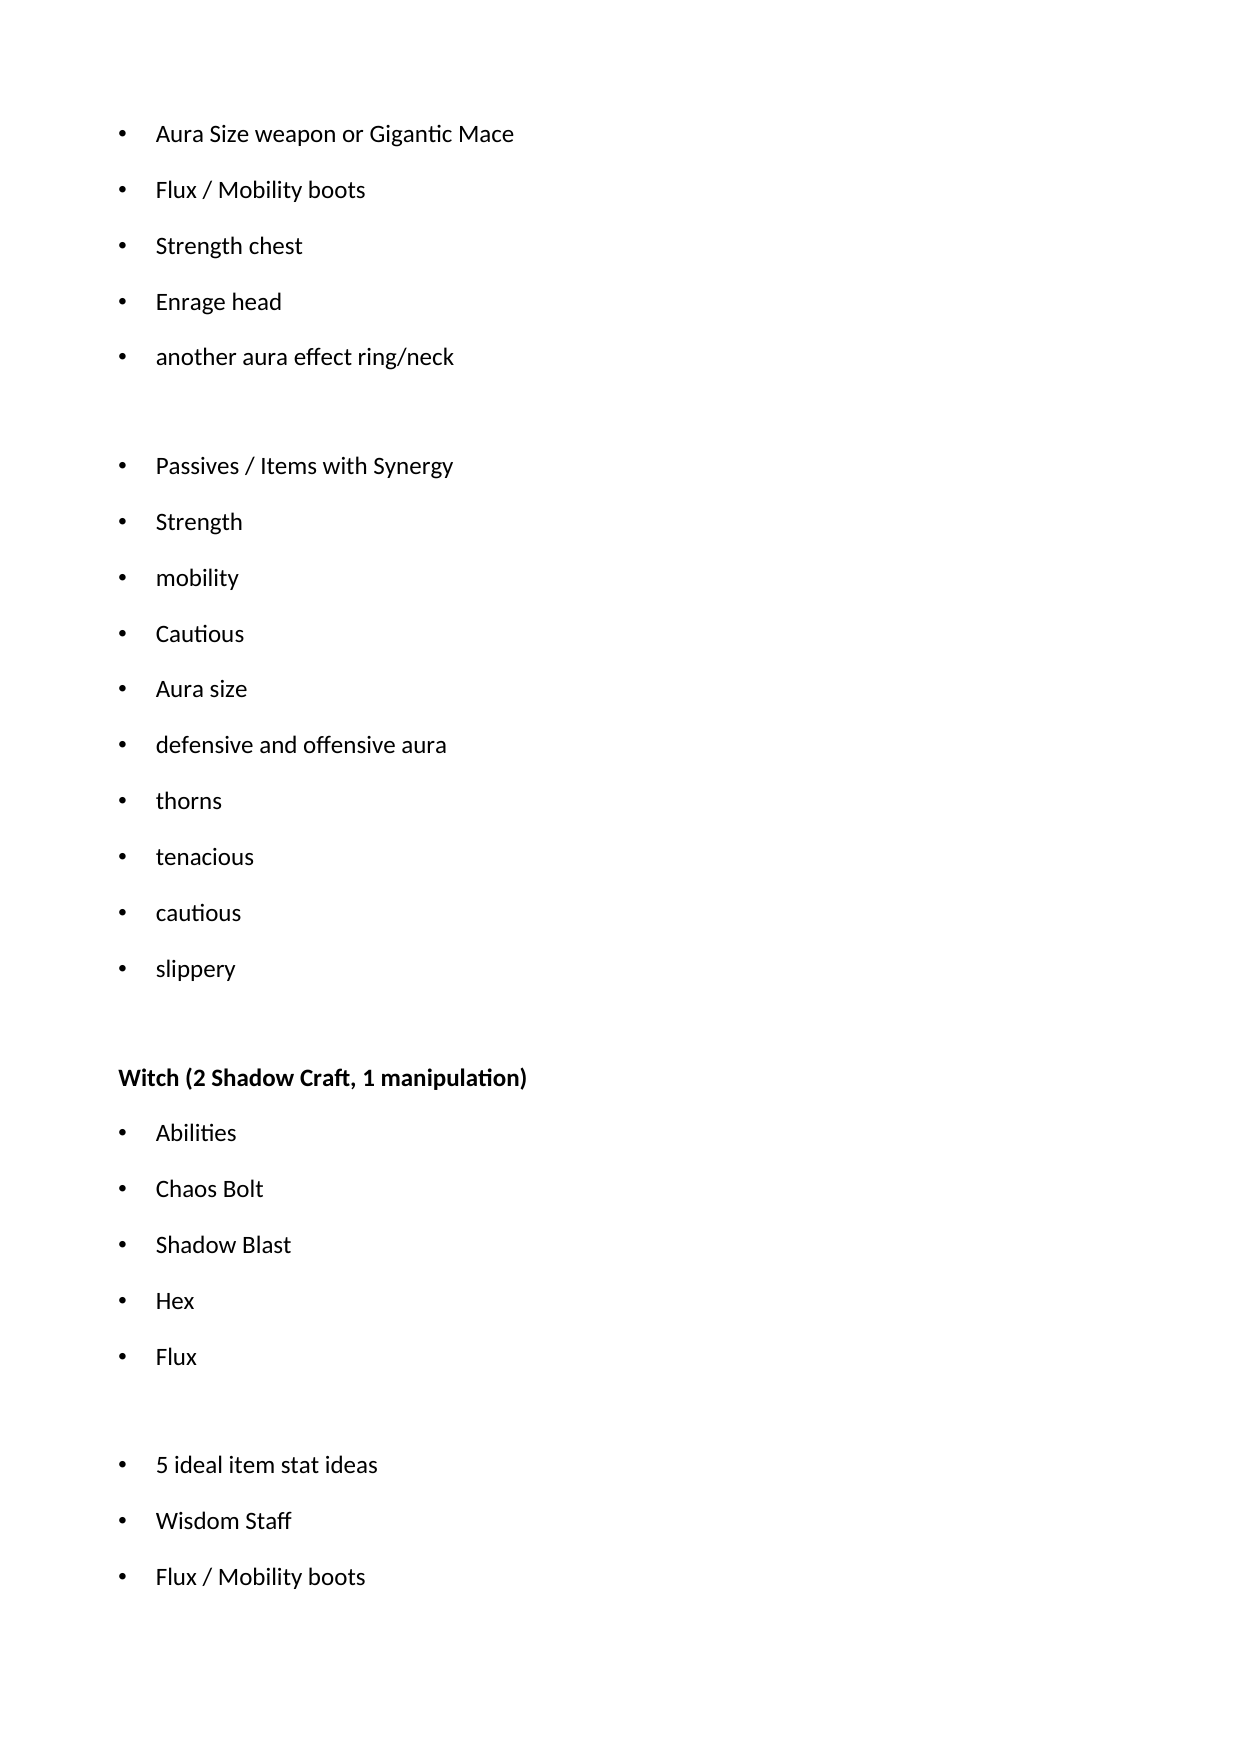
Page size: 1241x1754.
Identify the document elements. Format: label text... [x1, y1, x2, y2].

list Flux / Mobility boots [81, 174, 1122, 204]
list Cautious [81, 618, 1122, 648]
list cautious [81, 897, 1122, 927]
list Strength chest [81, 230, 1122, 260]
list Abilities [81, 1117, 1122, 1148]
list Aura Size weapon or Gigantic Mace [81, 118, 1122, 149]
list 5 ideal item stat ideas [81, 1450, 1122, 1480]
list Wisdom Staff [81, 1506, 1122, 1536]
text Witch (2 Shadow Craft, 1 manipulation) [118, 1062, 1122, 1092]
list tenacious [81, 841, 1122, 872]
list Passives / Items with Synergy [81, 450, 1122, 481]
list Aura size [81, 674, 1122, 704]
list Flux [81, 1341, 1122, 1371]
list Chaos Bolt [81, 1173, 1122, 1204]
list Flux / Mobility boots [81, 1561, 1122, 1592]
list defensive and offensive aura [81, 729, 1122, 760]
list Hex [81, 1285, 1122, 1316]
list thorns [81, 785, 1122, 816]
list slippery [81, 953, 1122, 983]
list Shadow Blast [81, 1229, 1122, 1260]
list another aura effect ring/neck [81, 341, 1122, 372]
list mobility [81, 562, 1122, 592]
list Enrage head [81, 286, 1122, 316]
list Strength [81, 506, 1122, 537]
